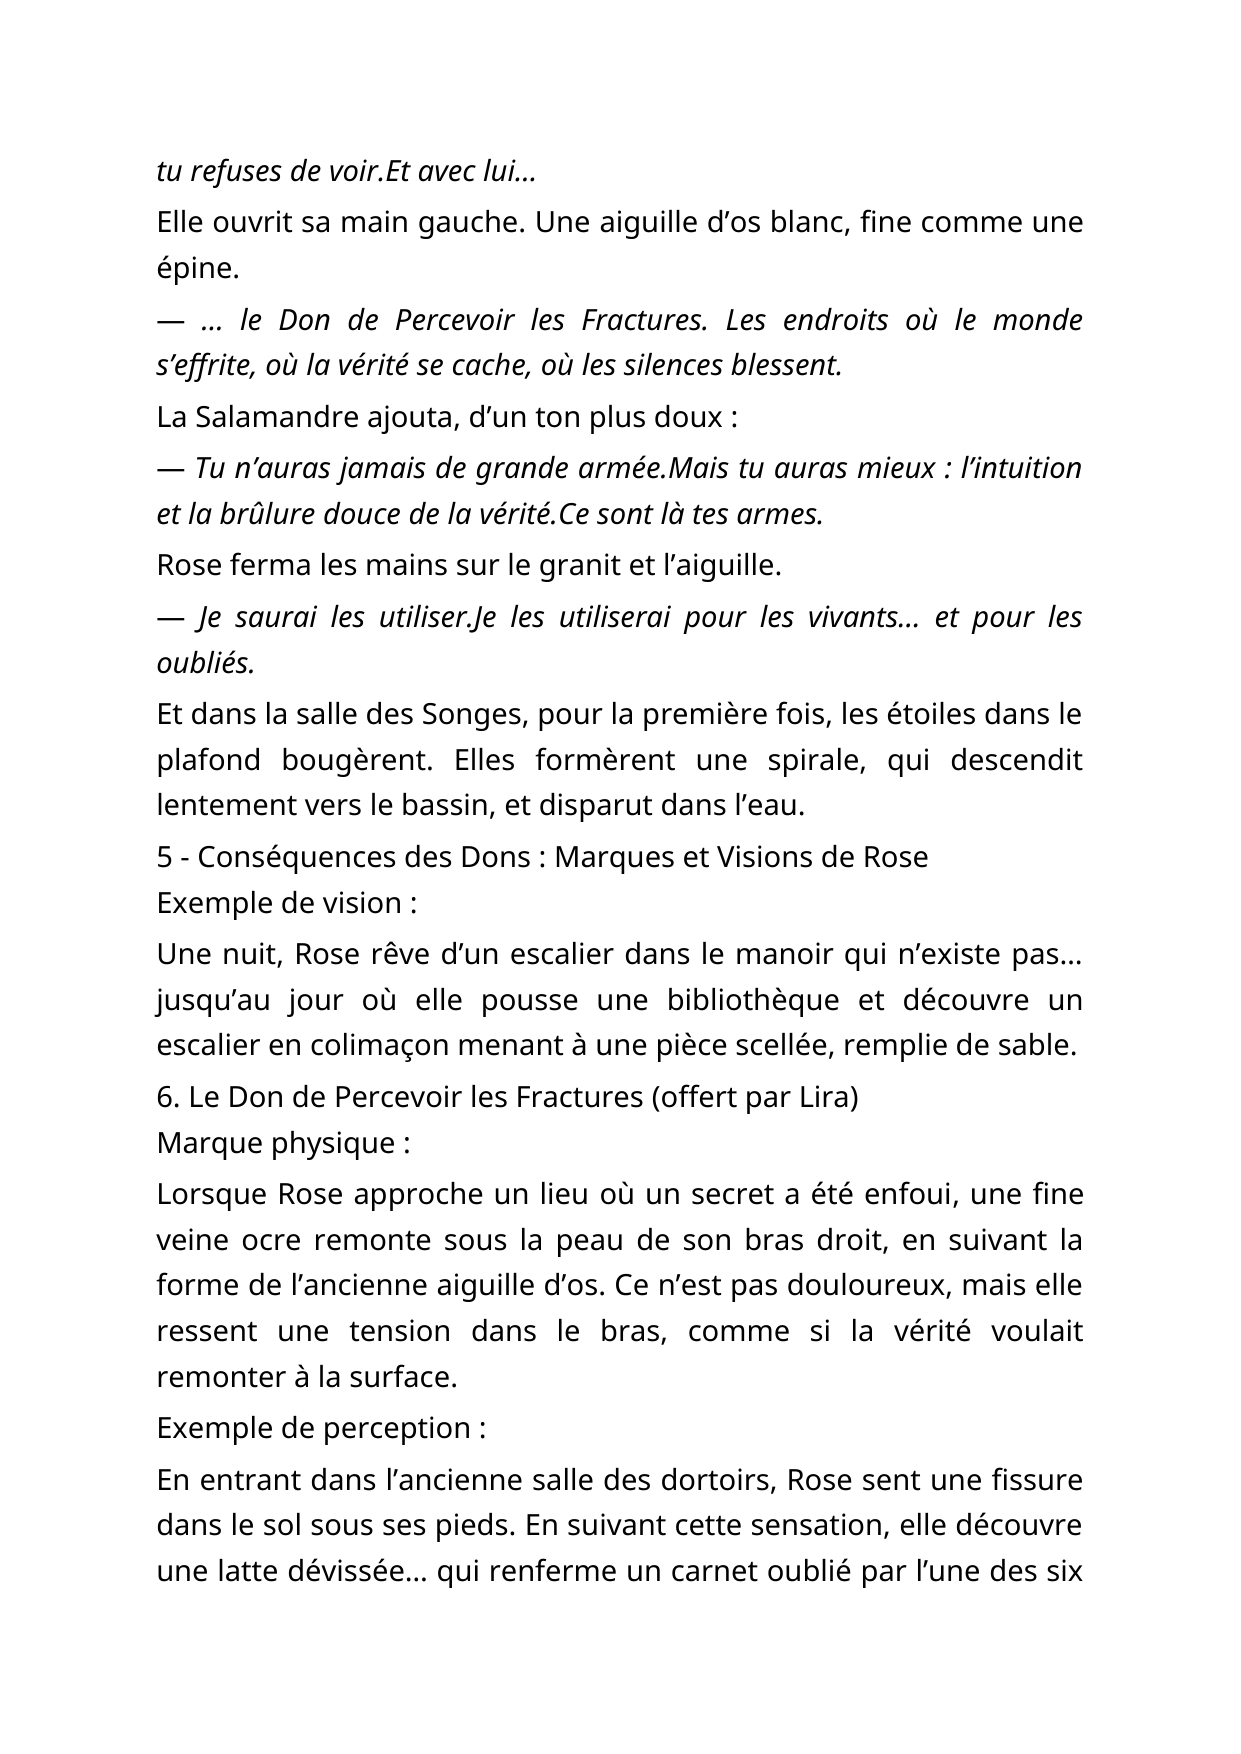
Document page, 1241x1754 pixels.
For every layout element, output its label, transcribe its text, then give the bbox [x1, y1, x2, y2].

text En entrant dans l’ancienne salle des dortoirs, Rose sent une fissure dans le sol sous ses pieds. En suivant cette sensation, elle découvre une latte dévissée… qui renferme un carnet oublié par l’une des six [156, 1459, 1084, 1590]
text Rose ferma les mains sur le granit et l’aiguille. [156, 545, 1084, 584]
text Et dans la salle des Songes, pour la première fois, les étoiles dans le plafond bougèrent. Elles formèrent une spirale, qui descendit lentement vers le bassin, et disparut dans l’eau. [156, 693, 1084, 824]
subtitle 5 - Conséquences des Dons : Marques et Visions de Rose [156, 836, 1084, 876]
text Une nuit, Rose rêve d’un escalier dans le manoir qui n’existe pas… jusqu’au jour où elle pousse une bibliothèque et découvre un escalier en colimaçon menant à une pièce scellée, remplie de sable. [156, 933, 1084, 1064]
text Lorsque Rose approche un lieu où un secret a été enfoui, une fine veine ocre remonte sous la peau de son bras droit, en suivant la forme de l’ancienne aiguille d’os. Ce n’est pas douloureux, mais elle ressent une tension dans le bras, comme si la vérité voulait remonter à la surface. [156, 1173, 1084, 1396]
text Exemple de perception : [156, 1407, 1084, 1447]
text Elle ouvrit sa main gauche. Une aiguille d’os blanc, fine comme une épine. [156, 202, 1084, 287]
subtitle 6. Le Don de Percevoir les Fractures (offert par Lira) [156, 1076, 1084, 1116]
text Marque physique : [156, 1122, 1084, 1162]
text Exemple de vision : [156, 882, 1084, 922]
text La Salamandre ajouta, d’un ton plus doux : [156, 396, 1084, 436]
text — Je saurai les utiliser.Je les utiliserai pour les vivants… et pour les oubliés. [156, 596, 1084, 682]
text tu refuses de voir.Et avec lui… [156, 150, 1084, 190]
text — … le Don de Percevoir les Fractures. Les endroits où le monde s’effrite, où la vérité se cache, où les silences blessent. [156, 299, 1084, 384]
text — Tu n’auras jamais de grande armée.Mais tu auras mieux : l’intuition et la brûlure douce de la vérité.Ce sont là tes armes. [156, 447, 1084, 533]
